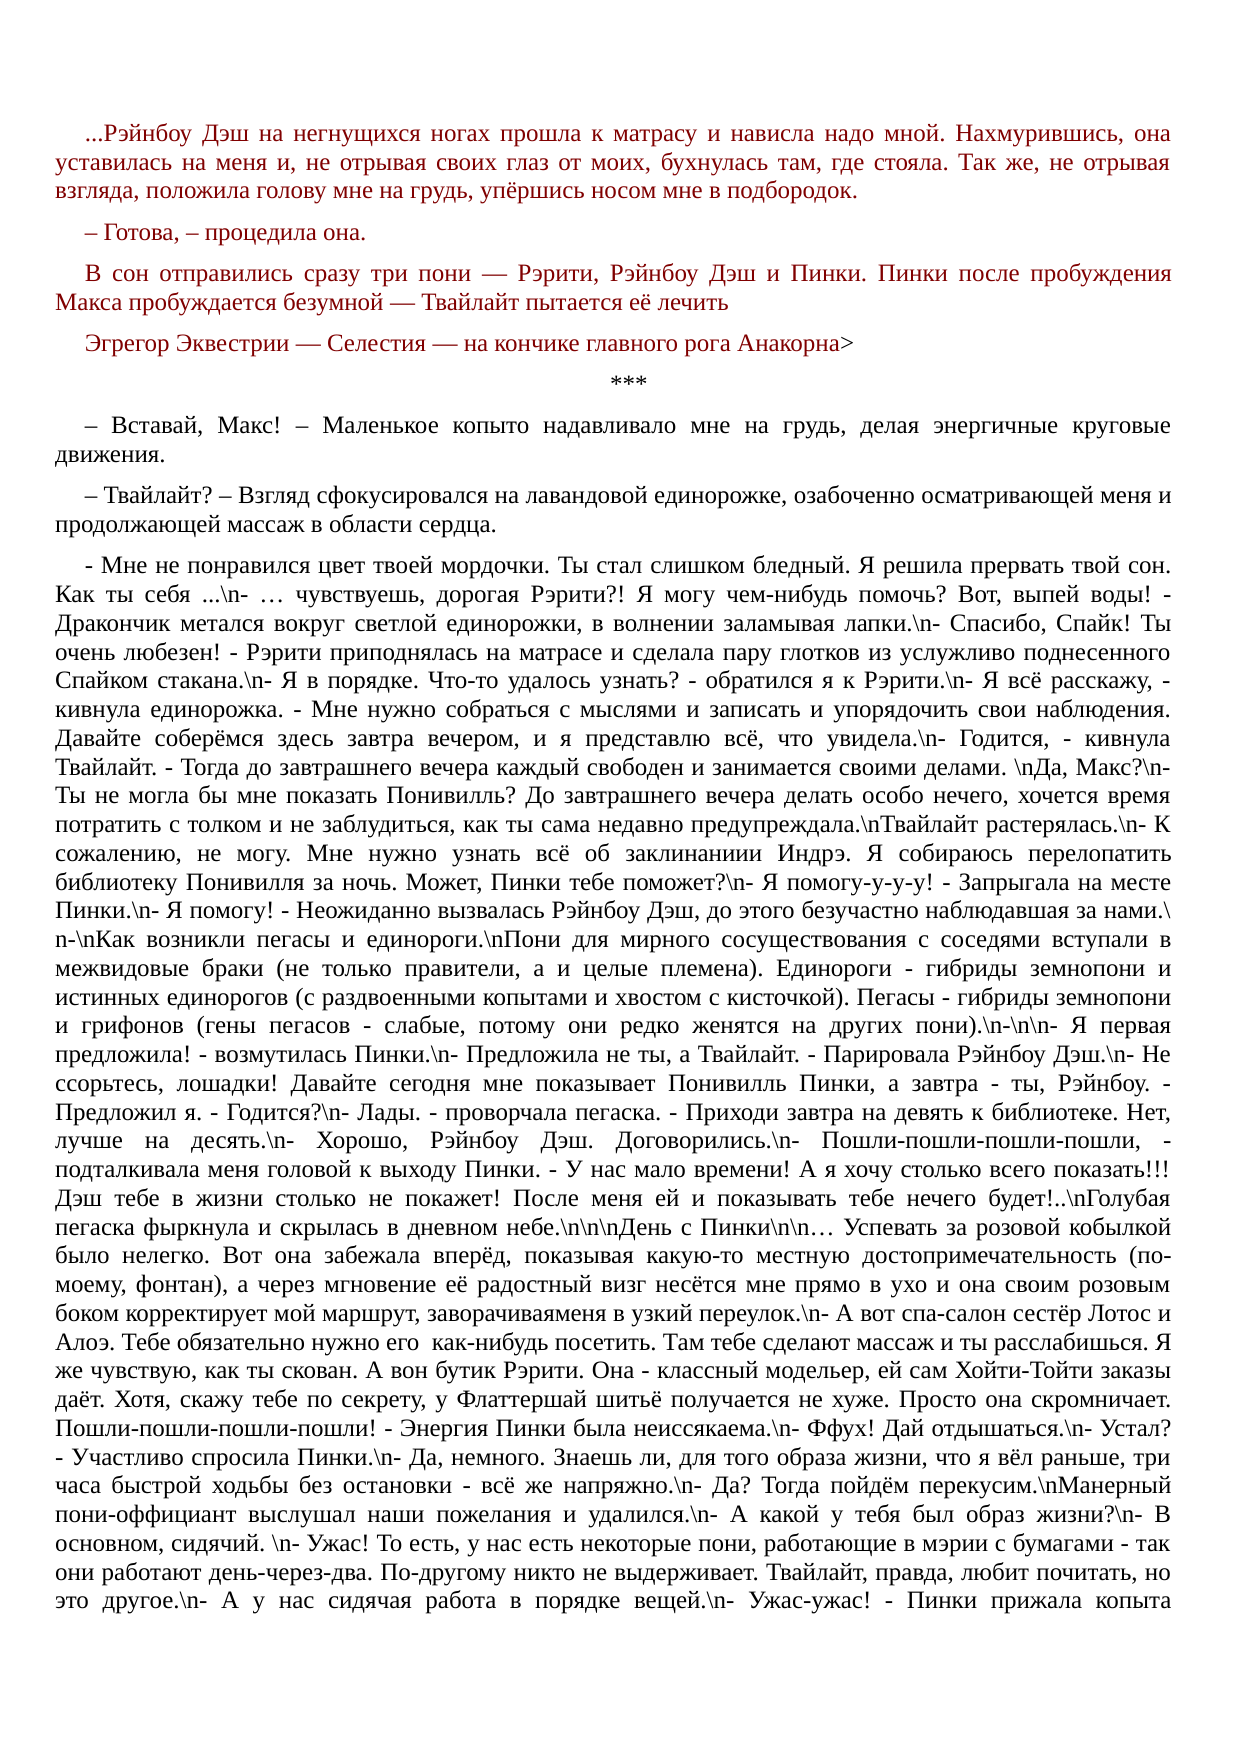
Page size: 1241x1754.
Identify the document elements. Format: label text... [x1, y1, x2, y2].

text - Мне не понравился цвет твоей мордочки. Ты стал слишком бледный. Я решила прервать твой сон. Как ты себя ...\n- … чувствуешь, дорогая Рэрити?! Я могу чем-нибудь помочь? Вот, выпей воды! - Дракончик метался вокруг светлой единорожки, в волнении заламывая лапки.\n- Спасибо, Спайк! Ты очень любезен! - Рэрити приподнялась на матрасе и сделала пару глотков из услужливо поднесенного Спайком стакана.\n- Я в порядке. Что-то удалось узнать? - обратился я к Рэрити.\n- Я всё расскажу, - кивнула единорожка. - Мне нужно собраться с мыслями и записать и упорядочить свои наблюдения. Давайте соберёмся здесь завтра вечером, и я представлю всё, что увидела.\n- Годится, - кивнула Твайлайт. - Тогда до завтрашнего вечера каждый свободен и занимается своими делами. \nДа, Макс?\n- Ты не могла бы мне показать Понивилль? До завтрашнего вечера делать особо нечего, хочется время потратить с толком и не заблудиться, как ты сама недавно предупреждала.\nТвайлайт растерялась.\n- К сожалению, не могу. Мне нужно узнать всё об заклинаниии Индрэ. Я собираюсь перелопатить библиотеку Понивилля за ночь. Может, Пинки тебе поможет?\n- Я помогу-у-у-у! - Запрыгала на месте Пинки.\n- Я помогу! - Неожиданно вызвалась Рэйнбоу Дэш, до этого безучастно наблюдавшая за нами.\n-\nКак возникли пегасы и единороги.\nПони для мирного сосуществования с соседями вступали в межвидовые браки (не только правители, а и целые племена). Единороги - гибриды земнопони и истинных единорогов (с раздвоенными копытами и хвостом с кисточкой). Пегасы - гибриды земнопони и грифонов (гены пегасов - слабые, потому они редко женятся на других пони).\n-\n\n- Я первая предложила! - возмутилась Пинки.\n- Предложила не ты, а Твайлайт. - Парировала Рэйнбоу Дэш.\n- Не ссорьтесь, лошадки! Давайте сегодня мне показывает Понивилль Пинки, а завтра - ты, Рэйнбоу. - Предложил я. - Годится?\n- Лады. - проворчала пегаска. - Приходи завтра на девять к библиотеке. Нет, лучше на десять.\n- Хорошо, Рэйнбоу Дэш. Договорились.\n- Пошли-пошли-пошли-пошли, - подталкивала меня головой к выходу Пинки. - У нас мало времени! А я хочу столько всего показать!!! Дэш тебе в жизни столько не покажет! После меня ей и показывать тебе нечего будет!..\nГолубая пегаска фыркнула и скрылась в дневном небе.\n\n\nДень с Пинки\n\n… Успевать за розовой кобылкой было нелегко. Вот она забежала вперёд, показывая какую-то местную достопримечательность (по-моему, фонтан), а через мгновение её радостный визг несётся мне прямо в ухо и она своим розовым боком корректирует мой маршрут, заворачиваяменя в узкий переулок.\n- А вот спа-салон сестёр Лотос и Алоэ. Тебе обязательно нужно его как-нибудь посетить. Там тебе сделают массаж и ты расслабишься. Я же чувствую, как ты скован. А вон бутик Рэрити. Она - классный модельер, ей сам Хойти-Тойти заказы даёт. Хотя, скажу тебе по секрету, у Флаттершай шитьё получается не хуже. Просто она скромничает. Пошли-пошли-пошли-пошли! - Энергия Пинки была неиссякаема.\n- Ффух! Дай отдышаться.\n- Устал? - Участливо спросила Пинки.\n- Да, немного. Знаешь ли, для того образа жизни, что я вёл раньше, три часа быстрой ходьбы без остановки - всё же напряжно.\n- Да? Тогда пойдём перекусим.\nМанерный пони-оффициант выслушал наши пожелания и удалился.\n- А какой у тебя был образ жизни?\n- В основном, сидячий. \n- Ужас! То есть, у нас есть некоторые пони, работающие в мэрии с бумагами - так они работают день-через-два. По-другому никто не выдерживает. Твайлайт, правда, любит почитать, но это другое.\n- А у нас сидячая работа в порядке вещей.\n- Ужас-ужас! - Пинки прижала копыта [55, 551, 1172, 1614]
text *** [55, 369, 1172, 398]
text – Готова, – процедила она. [55, 217, 1172, 246]
text В сон отправились сразу три пони — Рэрити, Рэйнбоу Дэш и Пинки. Пинки после пробуждения Макса пробуждается безумной — Твайлайт пытается её лечить [55, 258, 1172, 316]
text ...Рэйнбоу Дэш на негнущихся ногах прошла к матрасу и нависла надо мной. Нахмурившись, она уставилась на меня и, не отрывая своих глаз от моих, бухнулась там, где стояла. Так же, не отрывая взгляда, положила голову мне на грудь, упёршись носом мне в подбородок. [55, 118, 1172, 204]
text Эгрегор Эквестрии — Селестия — на кончике главного рога Анакорна> [55, 328, 1172, 357]
text – Твайлайт? – Взгляд сфокусировался на лавандовой единорожке, озабоченно осматривающей меня и продолжающей массаж в области сердца. [55, 481, 1172, 538]
text – Вставай, Макс! – Маленькое копыто надавливало мне на грудь, делая энергичные круговые движения. [55, 411, 1172, 468]
